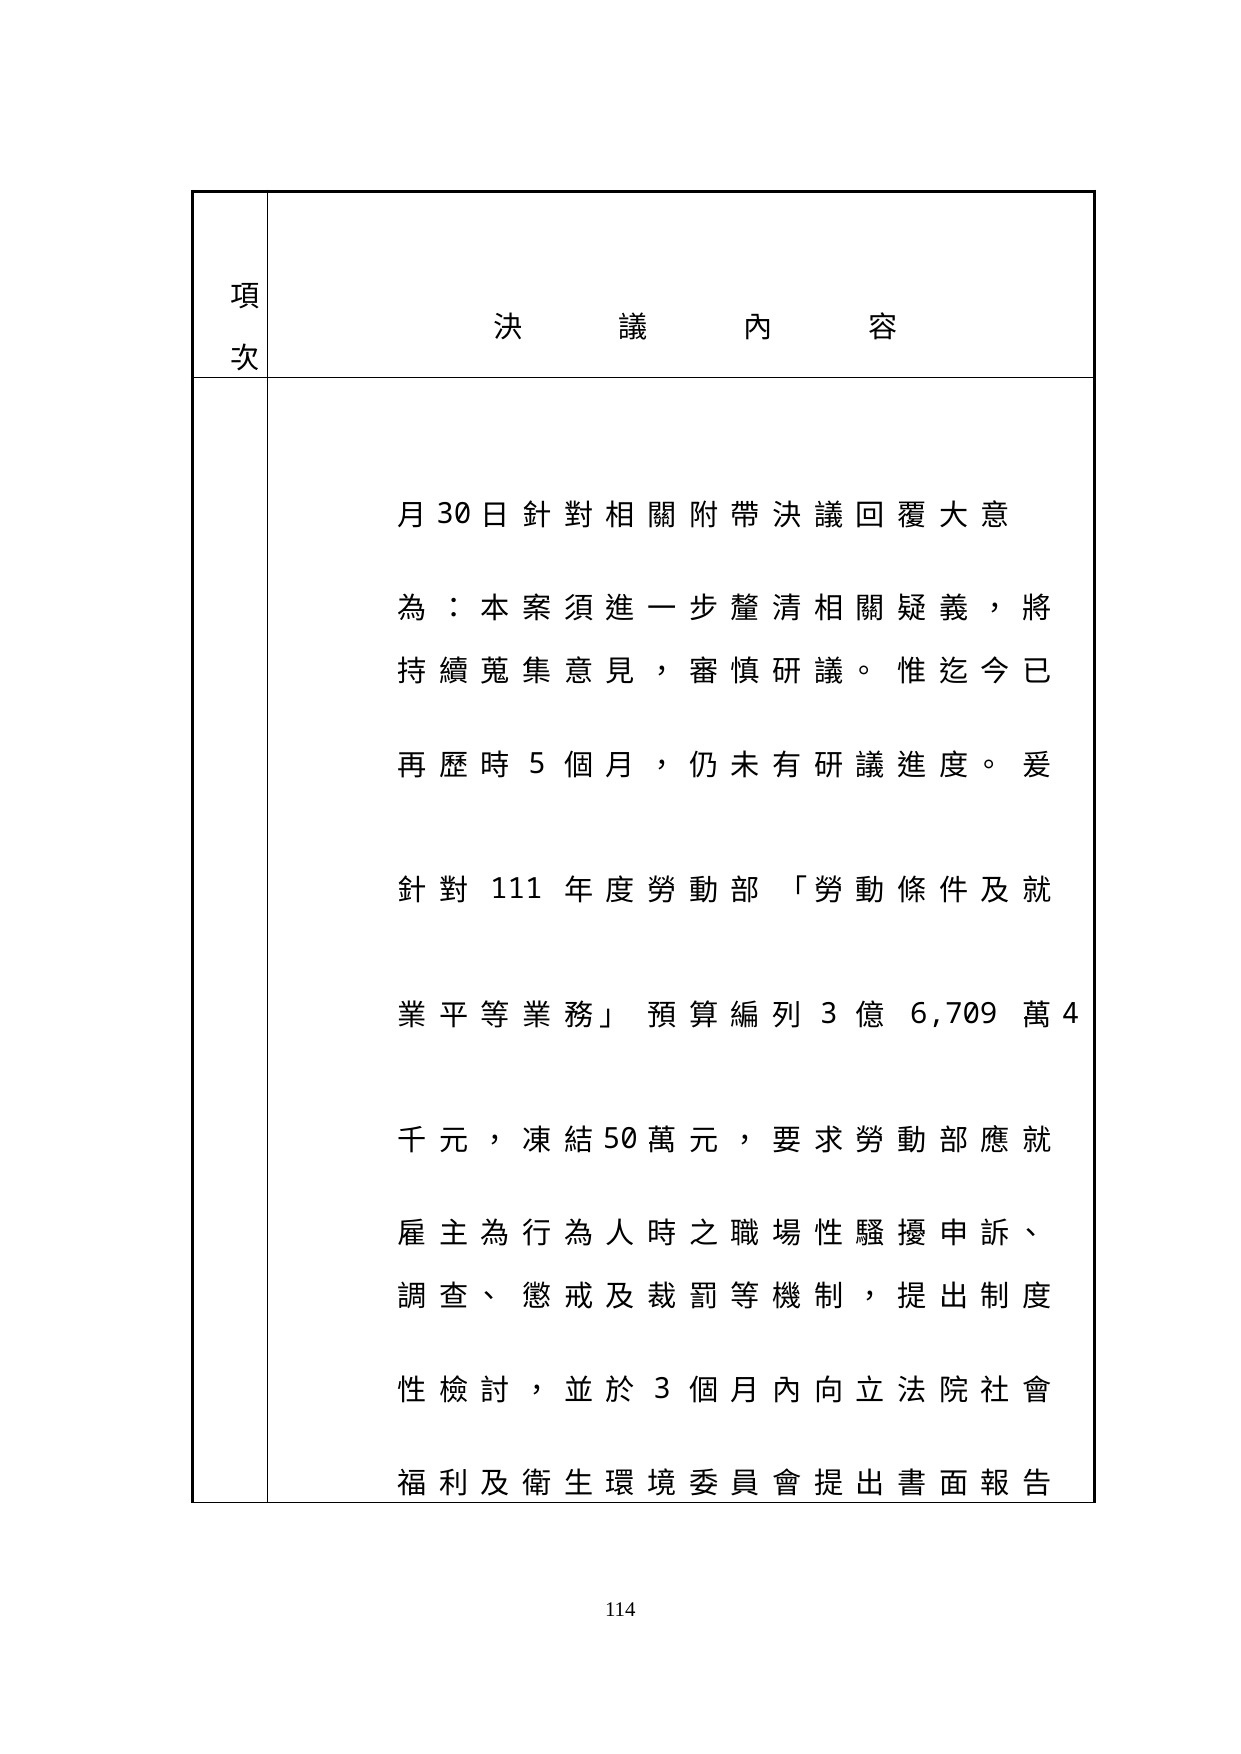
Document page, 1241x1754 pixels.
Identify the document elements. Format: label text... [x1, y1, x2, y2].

table_cell [194, 378, 267, 1502]
table_cell 月30日針對相關附帶決議回覆大意為：本案須進一步釐清相關疑義，將持續蒐集意見，審慎研議。惟迄今已再歷時5個月，仍未有研議進度。爰針對111年度勞動部「勞動條件及就業平等業務」預算編列3億6,709萬4千元，凍結50萬元，要求勞動部應就雇主為行為人時之職場性騷擾申訴、調查、懲戒及裁罰等機制，提出制度性檢討，並於3個月內向立法院社會福利及衛生環境委員會提出書面報告 [268, 378, 1093, 1502]
table_header 項次 [194, 193, 267, 377]
table_header 決 議 內 容 [268, 193, 1093, 377]
